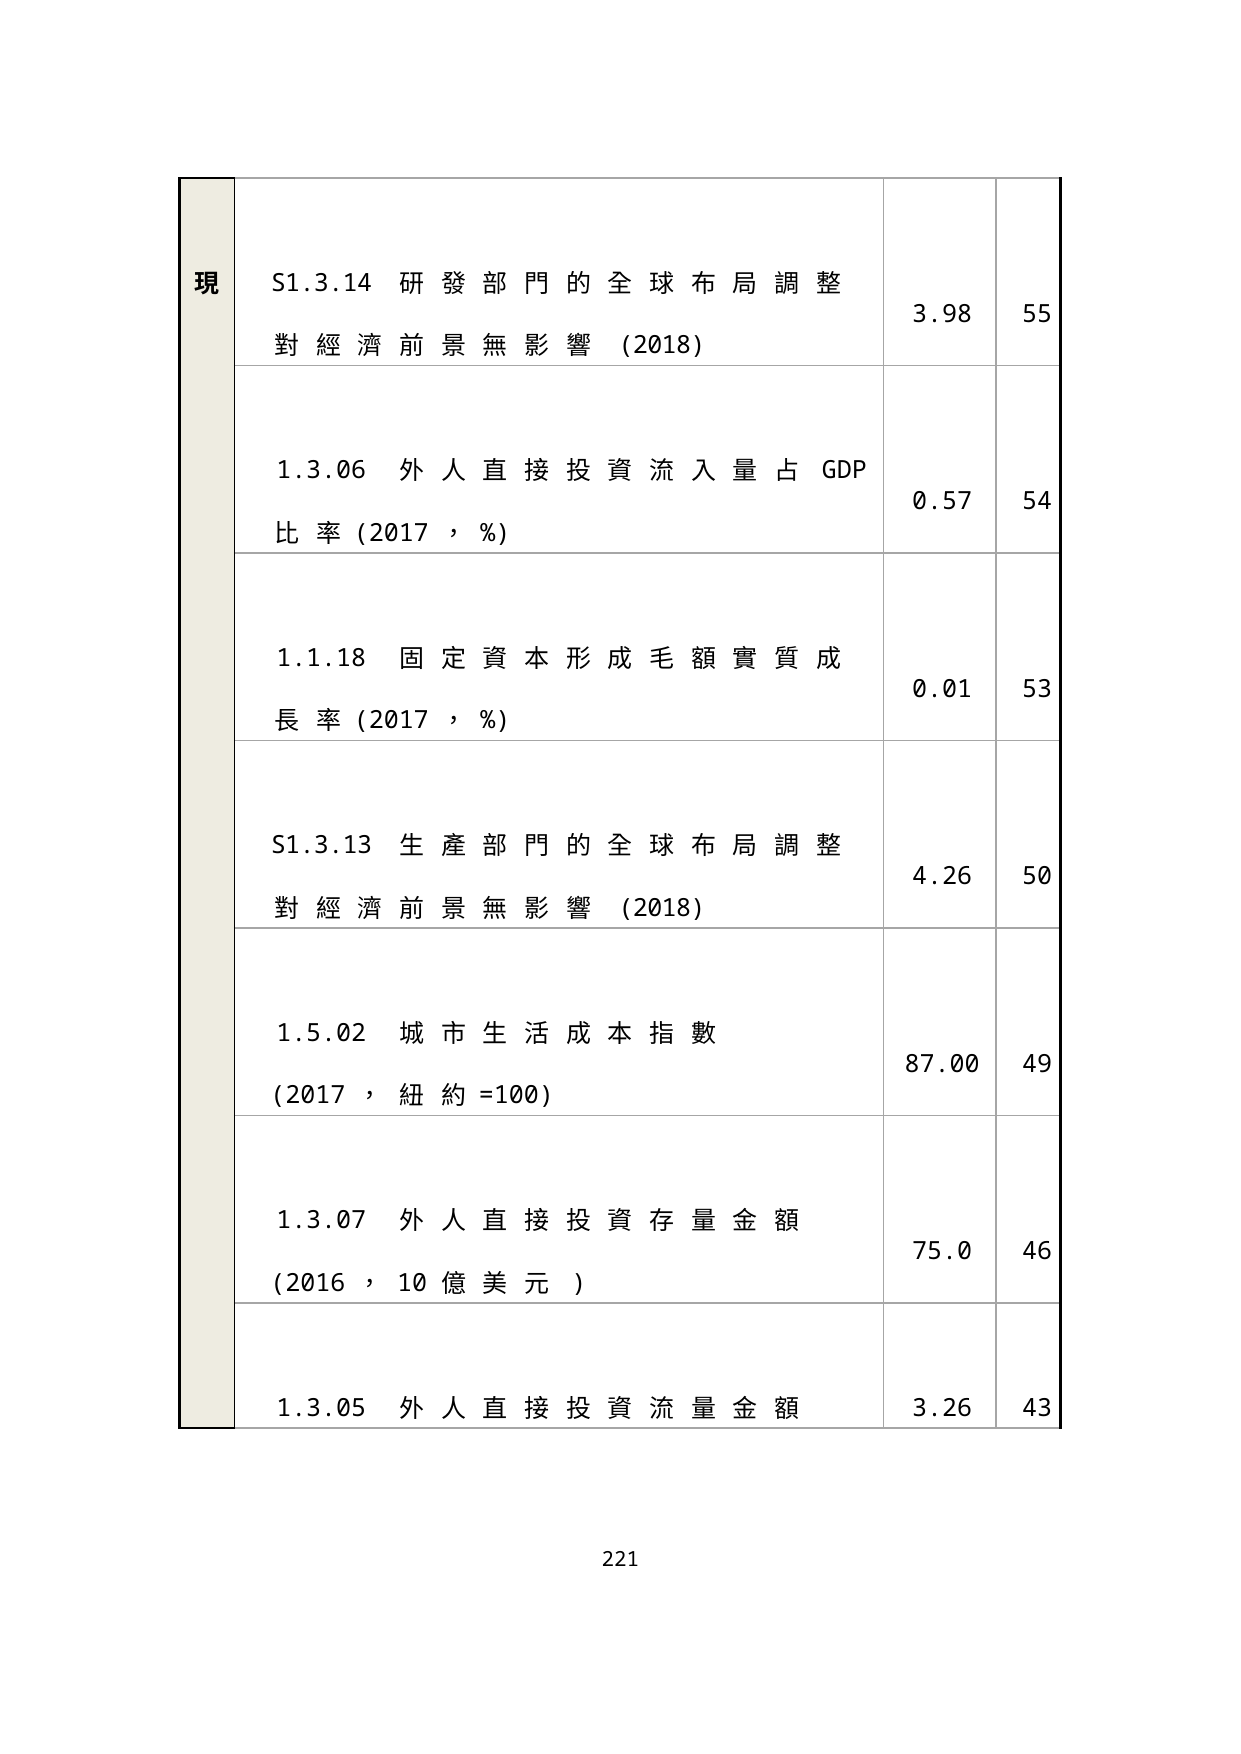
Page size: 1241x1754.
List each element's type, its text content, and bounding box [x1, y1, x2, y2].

table_cell 55 [997, 179, 1059, 365]
table_cell 54 [997, 366, 1059, 552]
table_cell S1.3.14 研發部門的全球布局調整對經濟前景無影響(2018) [235, 179, 883, 365]
table_cell 1.3.06 外人直接投資流入量占GDP比率(2017，%) [235, 366, 883, 552]
table_cell 53 [997, 554, 1059, 740]
table_cell 50 [997, 741, 1059, 927]
table_cell 46 [997, 1116, 1059, 1302]
table_cell 1.3.05 外人直接投資流量金額 [235, 1304, 883, 1427]
table_cell 3.26 [884, 1304, 995, 1427]
table_cell 75.0 [884, 1116, 995, 1302]
table_cell 3.98 [884, 179, 995, 365]
table_cell S1.3.13 生產部門的全球布局調整對經濟前景無影響(2018) [235, 741, 883, 927]
table_cell 1.5.02 城市生活成本指數 (2017，紐約=100) [235, 929, 883, 1115]
table_cell 87.00 [884, 929, 995, 1115]
table_cell 49 [997, 929, 1059, 1115]
table_cell 4.26 [884, 741, 995, 927]
table_cell 0.01 [884, 554, 995, 740]
table_cell 1.3.07 外人直接投資存量金額 (2016，10億美元) [235, 1116, 883, 1302]
table_cell 1.1.18 固定資本形成毛額實質成長率(2017，%) [235, 554, 883, 740]
table_cell 0.57 [884, 366, 995, 552]
table_cell 43 [997, 1304, 1059, 1427]
table_cell 現 [181, 179, 234, 1427]
